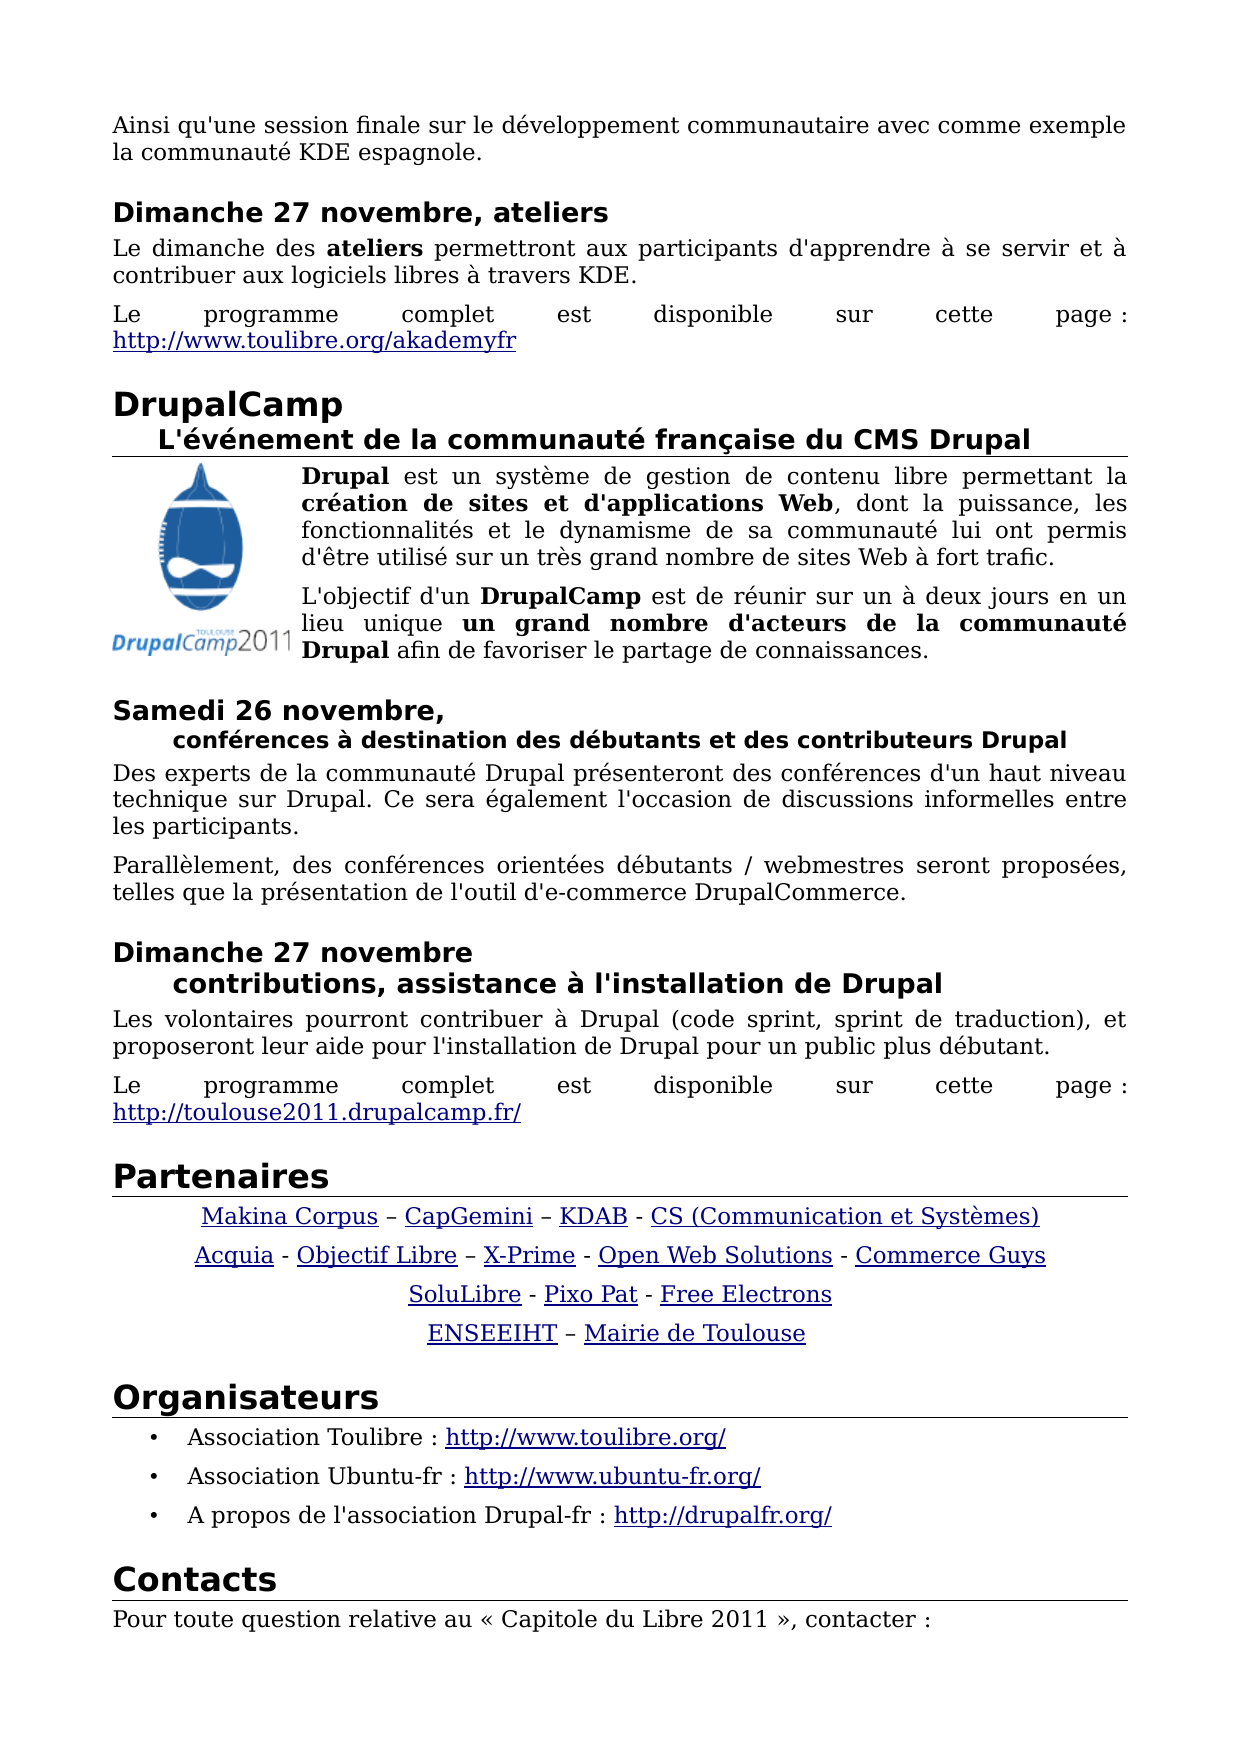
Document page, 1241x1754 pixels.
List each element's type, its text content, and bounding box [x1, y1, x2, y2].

list Association Ubuntu-fr : http://www.ubuntu-fr.org/ [150, 1463, 1128, 1490]
text Des experts de la communauté Drupal présenteront des conférences d'un haut niveau technique sur Drupal. Ce sera également l'occasion de discussions informelles entre les participants. [112, 760, 1128, 840]
text Le programme complet est disponible sur cette page : http://www.toulibre.org/akademyfr [112, 301, 1128, 354]
text Le programme complet est disponible sur cette page : http://toulouse2011.drupalcamp.fr/ [112, 1072, 1128, 1126]
text Parallèlement, des conférences orientées débutants / webmestres seront proposées, telles que la présentation de l'outil d'e-commerce DrupalCommerce. [112, 852, 1128, 906]
text Acquia - Objectif Libre – X-Prime - Open Web Solutions - Commerce Guys [112, 1242, 1128, 1269]
text Le dimanche des ateliers permettront aux participants d'apprendre à se servir et à contribuer aux logiciels libres à travers KDE. [112, 235, 1128, 288]
text ENSEEIHT – Mairie de Toulouse [112, 1321, 1128, 1347]
subtitle Samedi 26 novembre, conférences à destination des débutants et des contributeurs Drupal [112, 695, 1128, 753]
text SoluLibre - Pixo Pat - Free Electrons [112, 1281, 1128, 1308]
text Ainsi qu'une session finale sur le développement communautaire avec comme exemple la communauté KDE espagnole. [112, 112, 1128, 166]
text L'objectif d'un DrupalCamp est de réunir sur un à deux jours en un lieu unique un grand nombre d'acteurs de la communauté Drupal afin de favoriser le partage de connaissances. [112, 583, 1128, 664]
subtitle Dimanche 27 novembre, ateliers [112, 197, 1128, 228]
subtitle DrupalCamp L'événement de la communauté française du CMS Drupal [112, 386, 1128, 456]
list A propos de l'association Drupal-fr : http://drupalfr.org/ [150, 1503, 1128, 1529]
text Drupal est un système de gestion de contenu libre permettant la création de sites et d'applications Web, dont la puissance, les fonctionnalités et le dynamisme de sa communauté lui ont permis d'être utilisé sur un très grand nombre de sites Web à fort trafic. [290, 463, 1128, 570]
subtitle Partenaires [112, 1157, 1128, 1196]
text Pour toute question relative au « Capitole du Libre 2011 », contacter : [112, 1607, 1128, 1633]
text Makina Corpus – CapGemini – KDAB - CS (Communication et Systèmes) [112, 1203, 1128, 1230]
subtitle Contacts [112, 1561, 1128, 1600]
list Association Toulibre : http://www.toulibre.org/ [150, 1424, 1128, 1451]
text Les volontaires pourront contribuer à Drupal (code sprint, sprint de traduction), et proposeront leur aide pour l'installation de Drupal pour un public plus débutant. [112, 1007, 1128, 1060]
subtitle Organisateurs [112, 1378, 1128, 1417]
subtitle Dimanche 27 novembre contributions, assistance à l'installation de Drupal [112, 937, 1128, 1000]
picture [112, 463, 290, 656]
